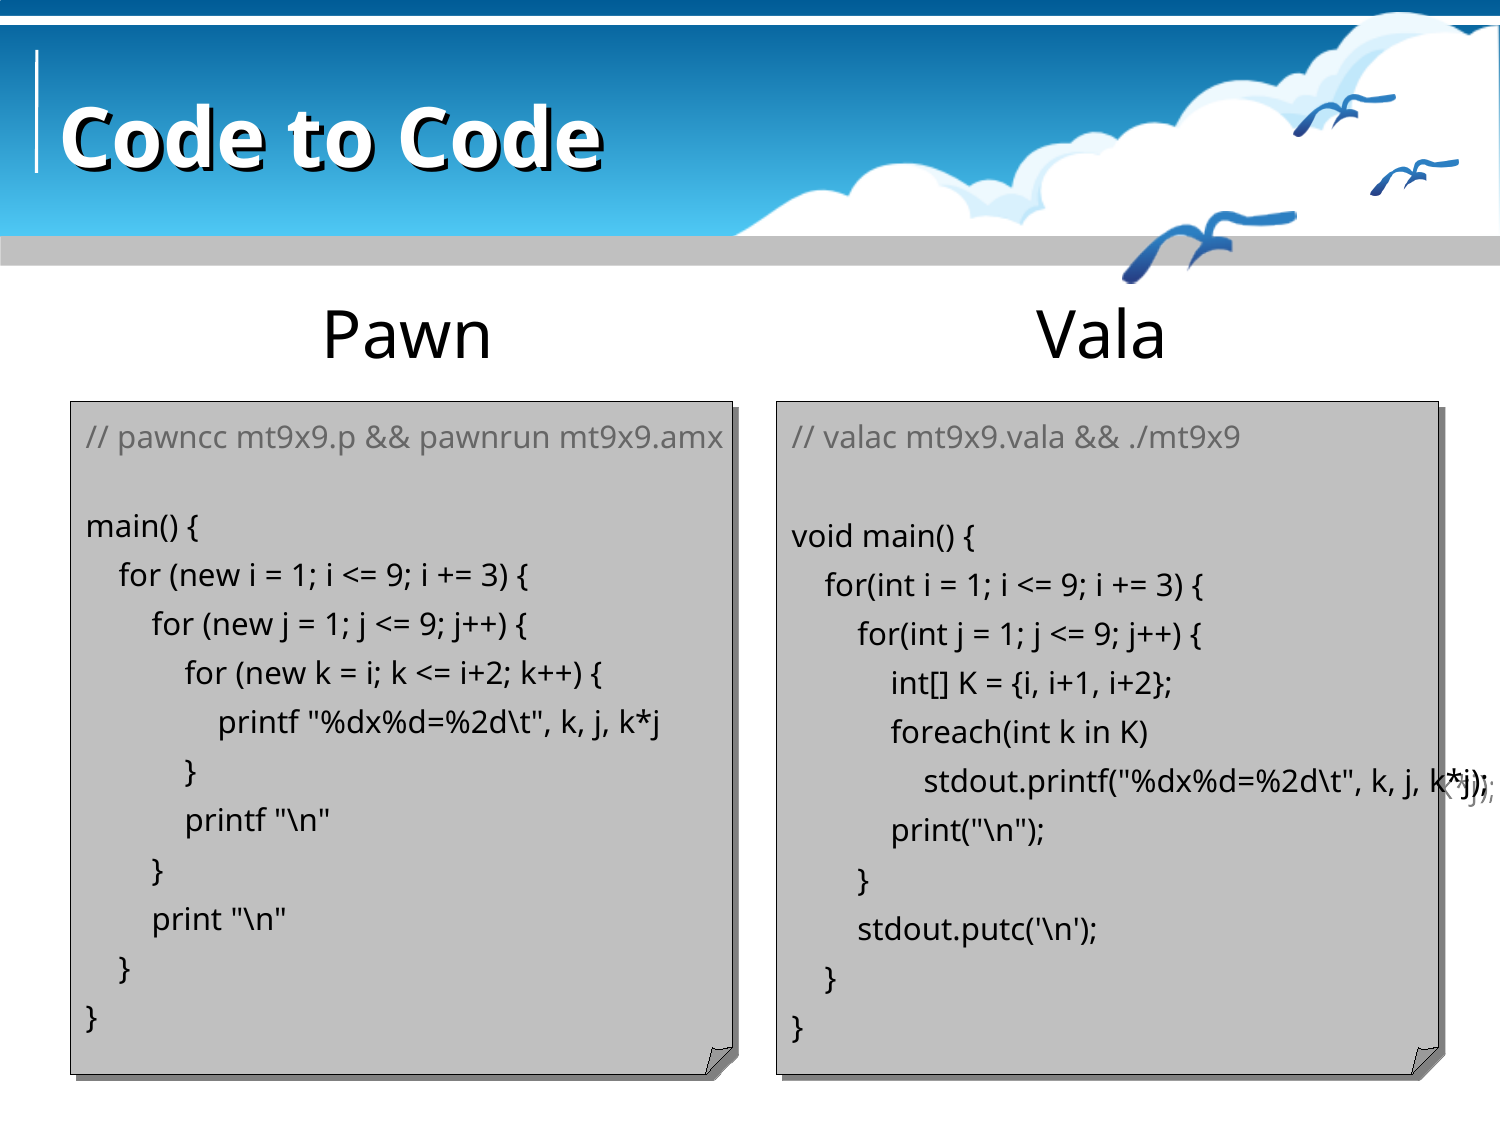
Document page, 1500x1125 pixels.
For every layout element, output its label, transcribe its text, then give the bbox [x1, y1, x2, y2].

picture [730, 12, 1500, 284]
text_box Vala [1021, 283, 1211, 388]
text_box // valac mt9x9.vala && ./mt9x9 void main() { for(int i = 1; i <= 9; i += 3) { for(int j = 1; j <= 9; j++) { int[] K = {i, i+1, i+2}; foreach(int k in K) stdout.printf("%dx%d=%2d\t", k, j, k*j); print("\n"); } stdout.putc('\n'); } } [776, 401, 1439, 1075]
text_box // pawncc mt9x9.p && pawnrun mt9x9.amx main() { for (new i = 1; i <= 9; i += 3) { for (new j = 1; j <= 9; j++) { for (new k = i; k <= i+2; k++) { printf "%dx%d=%2d\t", k, j, k*j } printf "\n" } print "\n" } } [70, 401, 733, 1075]
title Code to Code [59, 86, 1465, 186]
text_box Pawn [307, 283, 550, 388]
